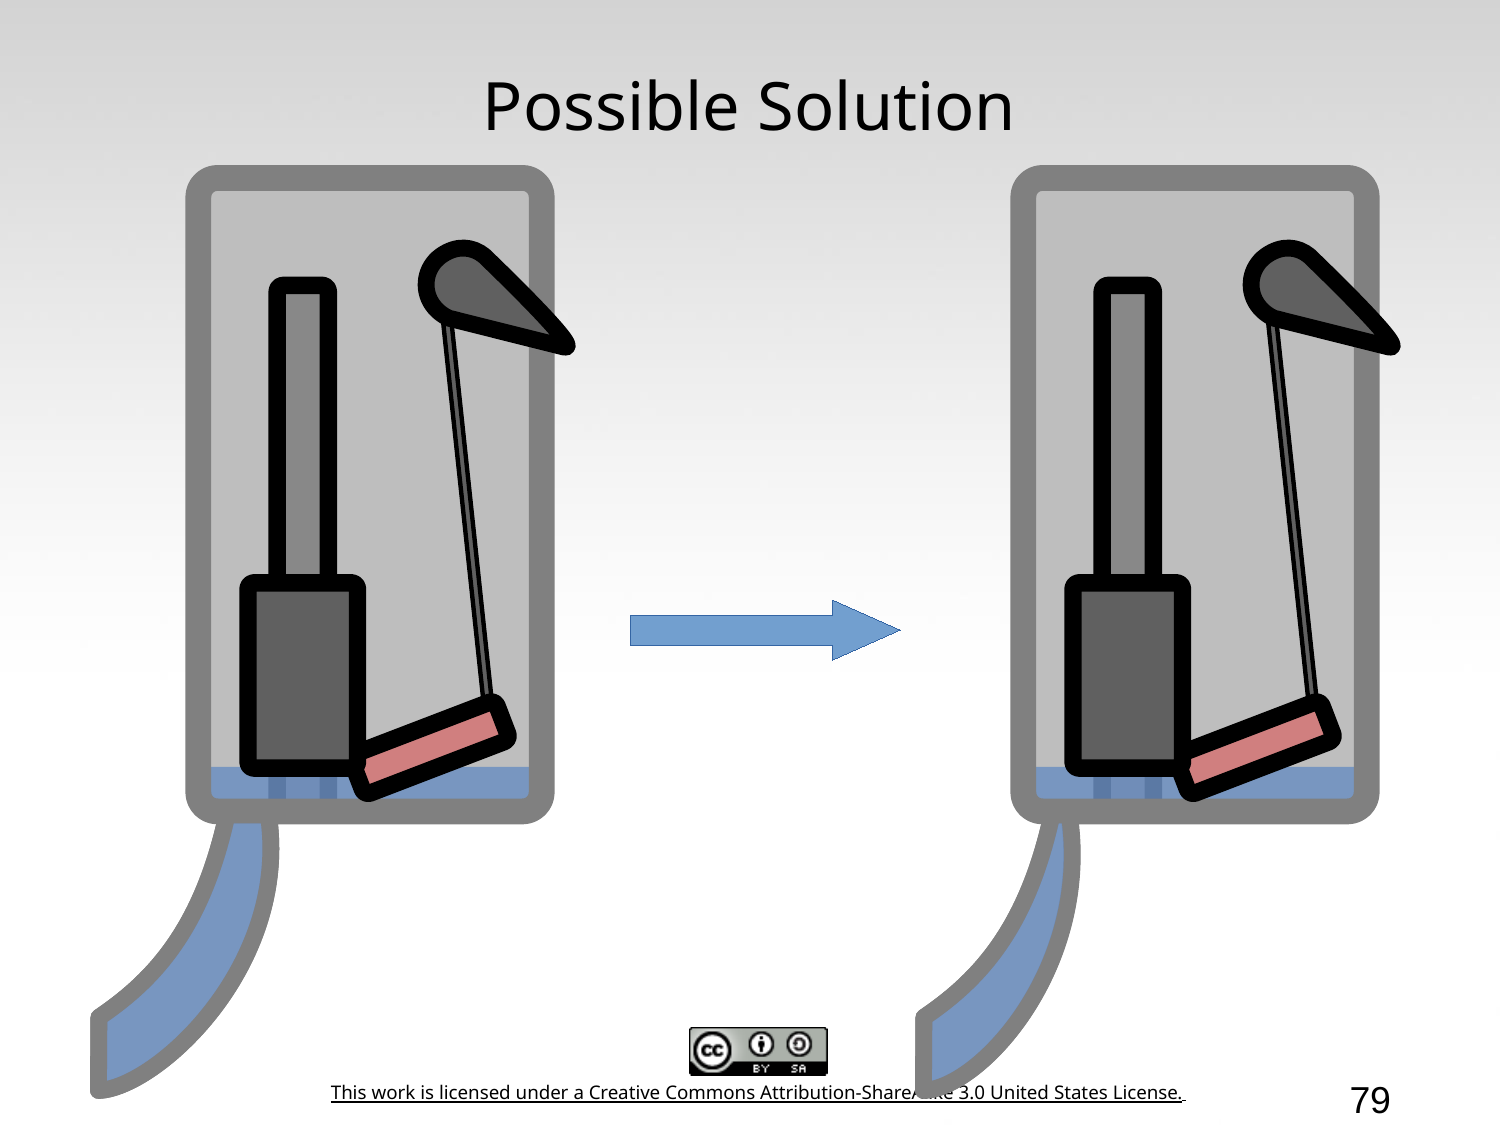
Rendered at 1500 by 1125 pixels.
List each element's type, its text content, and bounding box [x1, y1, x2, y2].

picture [0, 0, 1500, 1125]
title Possible Solution [112, 49, 1388, 238]
text_box [630, 600, 901, 661]
